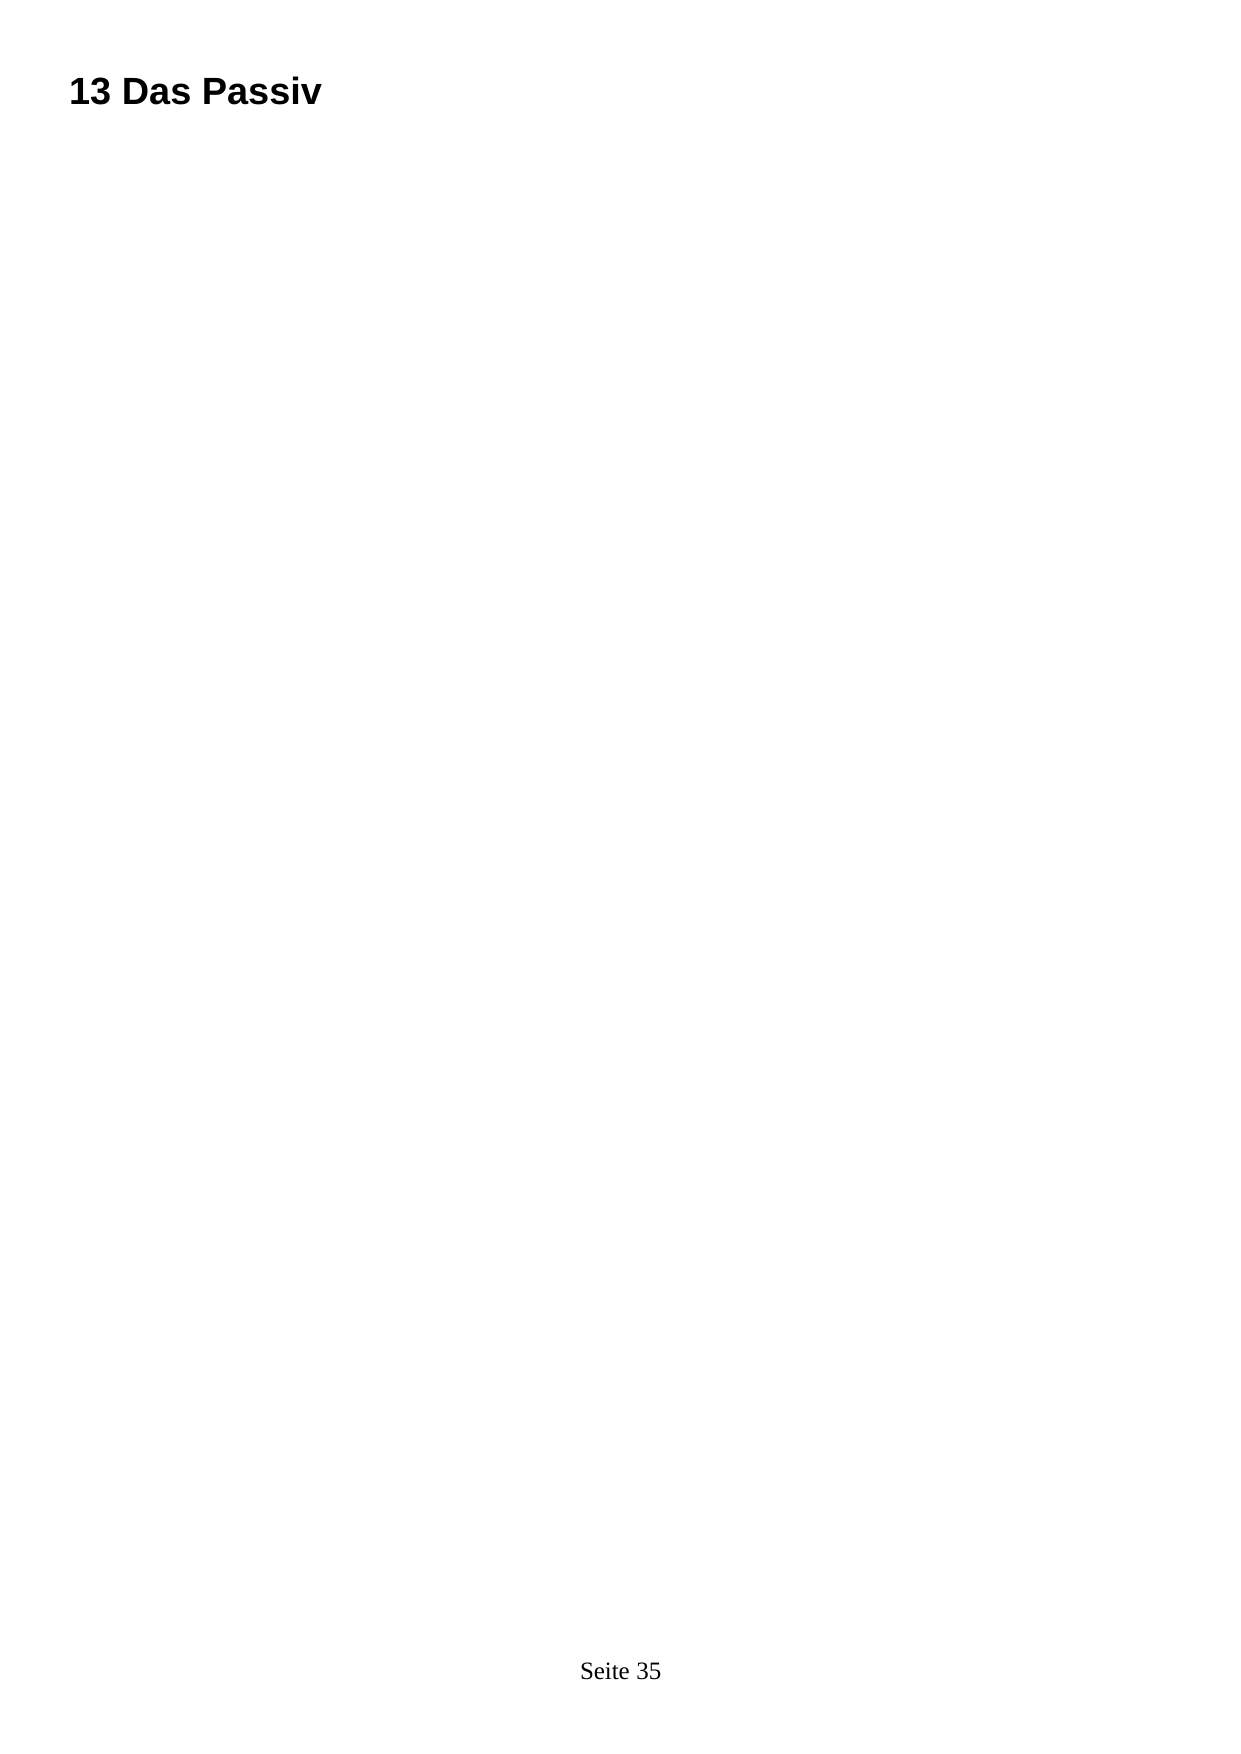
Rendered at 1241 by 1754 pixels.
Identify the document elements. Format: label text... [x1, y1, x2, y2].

subtitle 13 Das Passiv [69, 69, 1172, 113]
